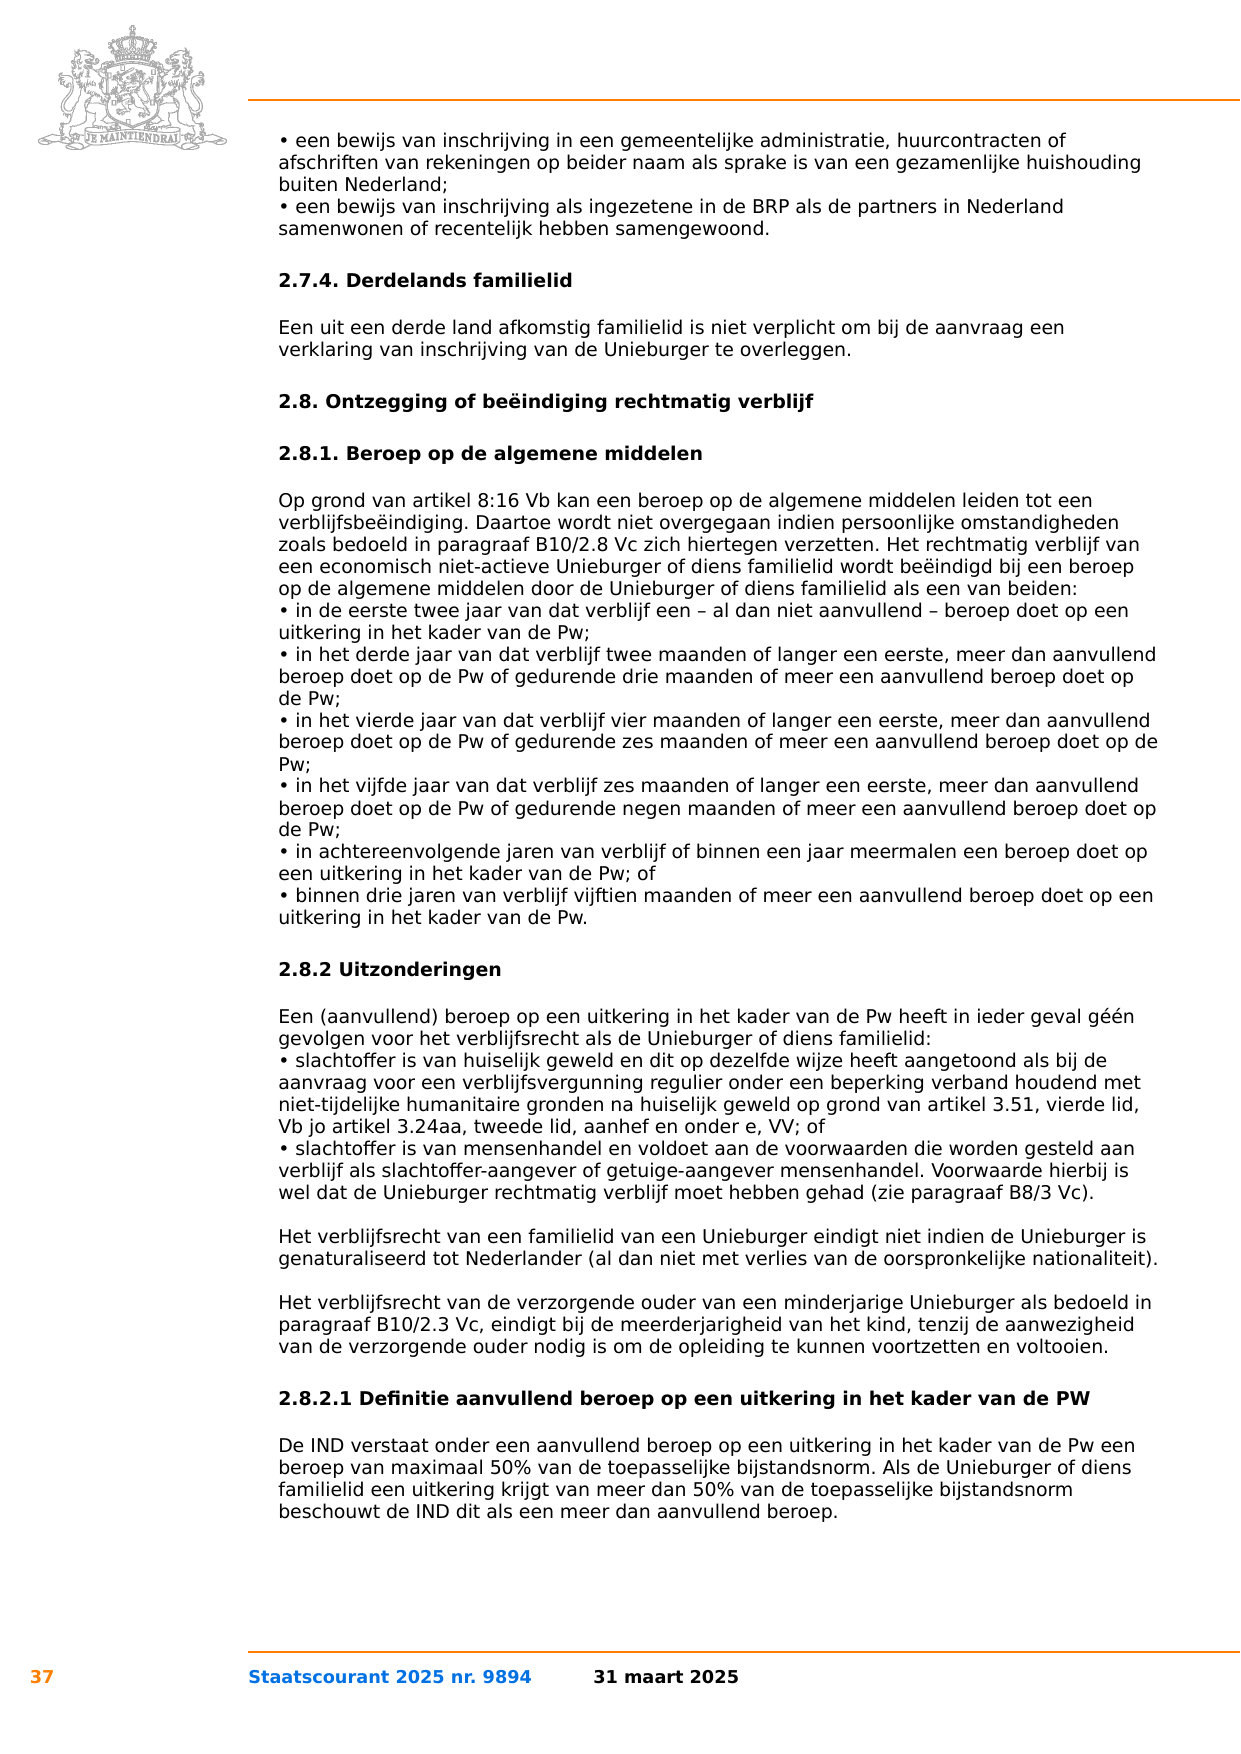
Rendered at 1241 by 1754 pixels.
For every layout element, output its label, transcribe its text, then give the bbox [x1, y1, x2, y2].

subtitle 2.8. Ontzegging of beëindiging rechtmatig verblijf [278, 391, 1163, 413]
text • in de eerste twee jaar van dat verblijf een – al dan niet aanvullend – beroep doet op een uitkering in het kader van de Pw; [278, 599, 1163, 643]
subtitle 2.7.4. Derdelands familielid [278, 270, 1163, 292]
text Op grond van artikel 8:16 Vb kan een beroep op de algemene middelen leiden tot een verblijfsbeëindiging. Daartoe wordt niet overgegaan indien persoonlijke omstandigheden zoals bedoeld in paragraaf B10/2.8 Vc zich hiertegen verzetten. Het rechtmatig verblijf van een economisch niet-actieve Unieburger of diens familielid wordt beëindigd bij een beroep op de algemene middelen door de Unieburger of diens familielid als een van beiden: [278, 490, 1163, 599]
text • een bewijs van inschrijving als ingezetene in de BRP als de partners in Nederland samenwonen of recentelijk hebben samengewoond. [278, 196, 1163, 240]
text Het verblijfsrecht van een familielid van een Unieburger eindigt niet indien de Unieburger is genaturaliseerd tot Nederlander (al dan niet met verlies van de oorspronkelijke nationaliteit). [278, 1226, 1163, 1270]
text • in het vierde jaar van dat verblijf vier maanden of langer een eerste, meer dan aanvullend beroep doet op de Pw of gedurende zes maanden of meer een aanvullend beroep doet op de Pw; [278, 709, 1163, 775]
text De IND verstaat onder een aanvullend beroep op een uitkering in het kader van de Pw een beroep van maximaal 50% van de toepasselijke bijstandsnorm. Als de Unieburger of diens familielid een uitkering krijgt van meer dan 50% van de toepasselijke bijstandsnorm beschouwt de IND dit als een meer dan aanvullend beroep. [278, 1435, 1163, 1523]
text Een uit een derde land afkomstig familielid is niet verplicht om bij de aanvraag een verklaring van inschrijving van de Unieburger te overleggen. [278, 317, 1163, 361]
text • een bewijs van inschrijving in een gemeentelijke administratie, huurcontracten of afschriften van rekeningen op beider naam als sprake is van een gezamenlijke huishouding buiten Nederland; [278, 130, 1163, 196]
subtitle 2.8.2.1 Definitie aanvullend beroep op een uitkering in het kader van de PW [278, 1388, 1163, 1410]
text • slachtoffer is van huiselijk geweld en dit op dezelfde wijze heeft aangetoond als bij de aanvraag voor een verblijfsvergunning regulier onder een beperking verband houdend met niet-tijdelijke humanitaire gronden na huiselijk geweld op grond van artikel 3.51, vierde lid, Vb jo artikel 3.24aa, tweede lid, aanhef en onder e, VV; of [278, 1050, 1163, 1138]
subtitle 2.8.1. Beroep op de algemene middelen [278, 443, 1163, 465]
text • in achtereenvolgende jaren van verblijf of binnen een jaar meermalen een beroep doet op een uitkering in het kader van de Pw; of [278, 841, 1163, 885]
picture [38, 25, 227, 150]
text • in het vijfde jaar van dat verblijf zes maanden of langer een eerste, meer dan aanvullend beroep doet op de Pw of gedurende negen maanden of meer een aanvullend beroep doet op de Pw; [278, 775, 1163, 841]
text Het verblijfsrecht van de verzorgende ouder van een minderjarige Unieburger als bedoeld in paragraaf B10/2.3 Vc, eindigt bij de meerderjarigheid van het kind, tenzij de aanwezigheid van de verzorgende ouder nodig is om de opleiding te kunnen voortzetten en voltooien. [278, 1292, 1163, 1358]
text Een (aanvullend) beroep op een uitkering in het kader van de Pw heeft in ieder geval géén gevolgen voor het verblijfsrecht als de Unieburger of diens familielid: [278, 1006, 1163, 1050]
subtitle 2.8.2 Uitzonderingen [278, 959, 1163, 981]
text • binnen drie jaren van verblijf vijftien maanden of meer een aanvullend beroep doet op een uitkering in het kader van de Pw. [278, 885, 1163, 929]
text • in het derde jaar van dat verblijf twee maanden of langer een eerste, meer dan aanvullend beroep doet op de Pw of gedurende drie maanden of meer een aanvullend beroep doet op de Pw; [278, 643, 1163, 709]
text • slachtoffer is van mensenhandel en voldoet aan de voorwaarden die worden gesteld aan verblijf als slachtoffer-aangever of getuige-aangever mensenhandel. Voorwaarde hierbij is wel dat de Unieburger rechtmatig verblijf moet hebben gehad (zie paragraaf B8/3 Vc). [278, 1138, 1163, 1204]
